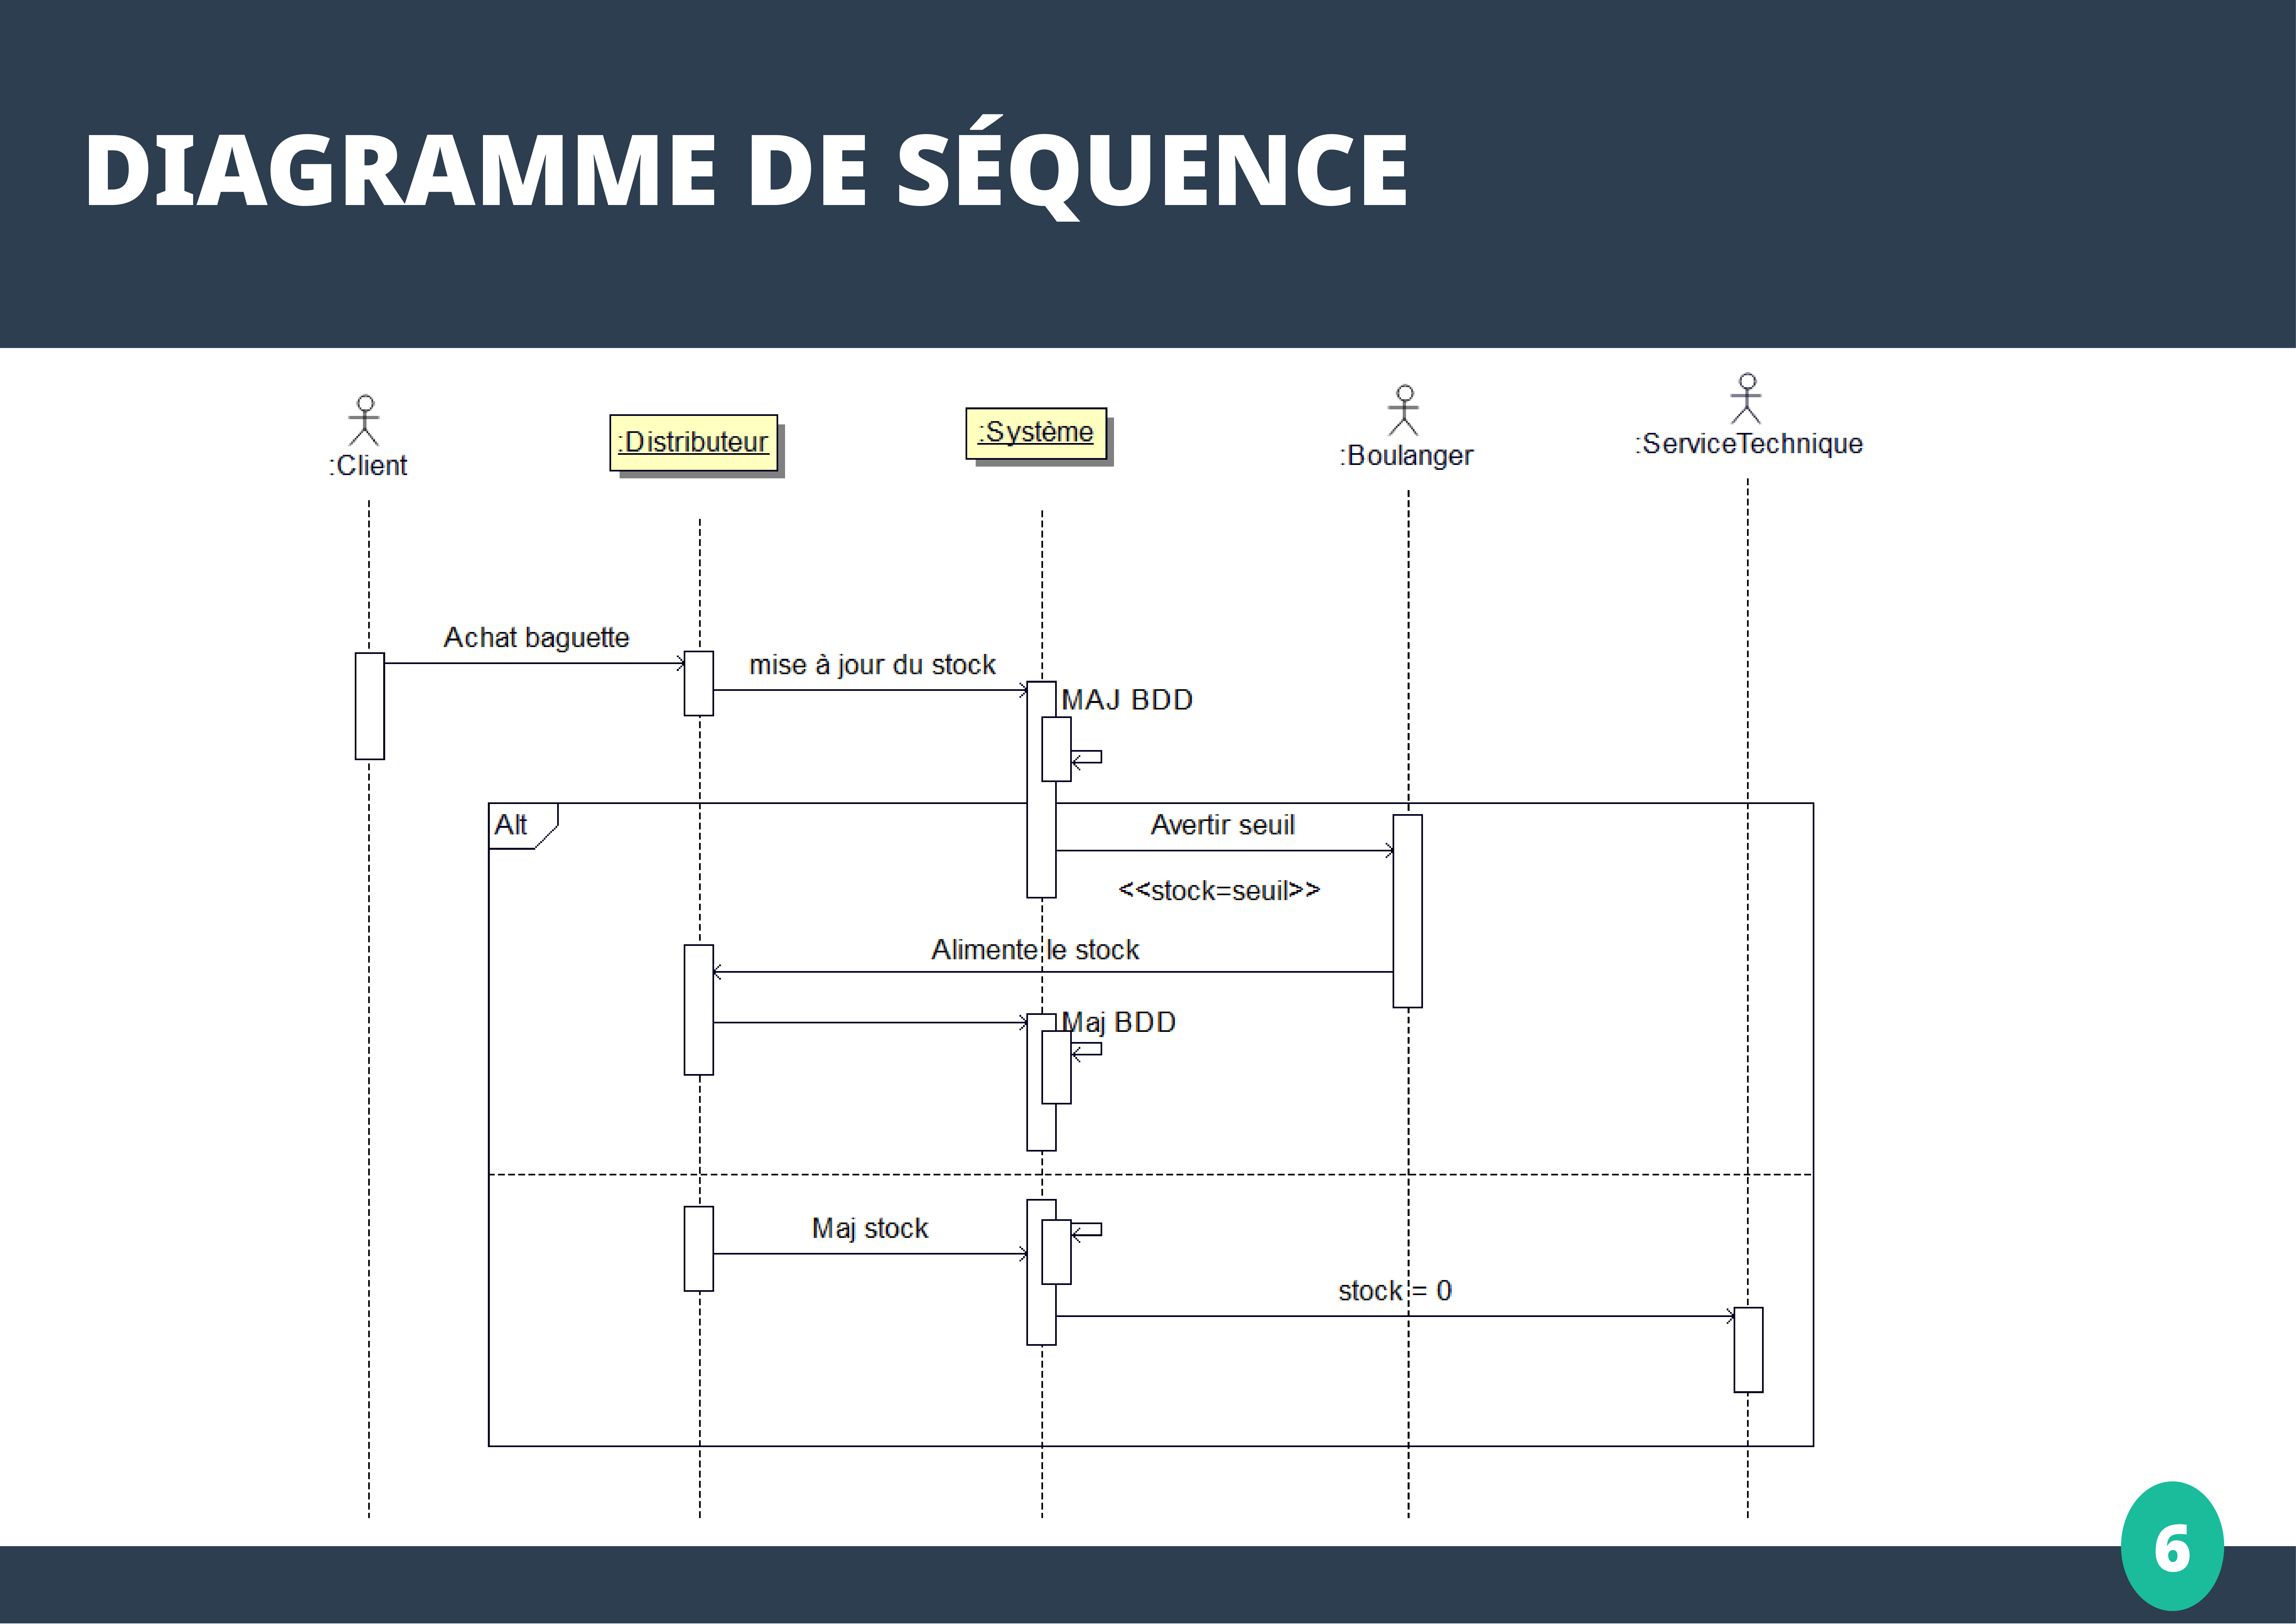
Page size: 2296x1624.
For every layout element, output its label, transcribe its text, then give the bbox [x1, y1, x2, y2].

title DIAGRAMME DE SÉQUENCE [82, 64, 2214, 270]
picture [281, 357, 2015, 1518]
